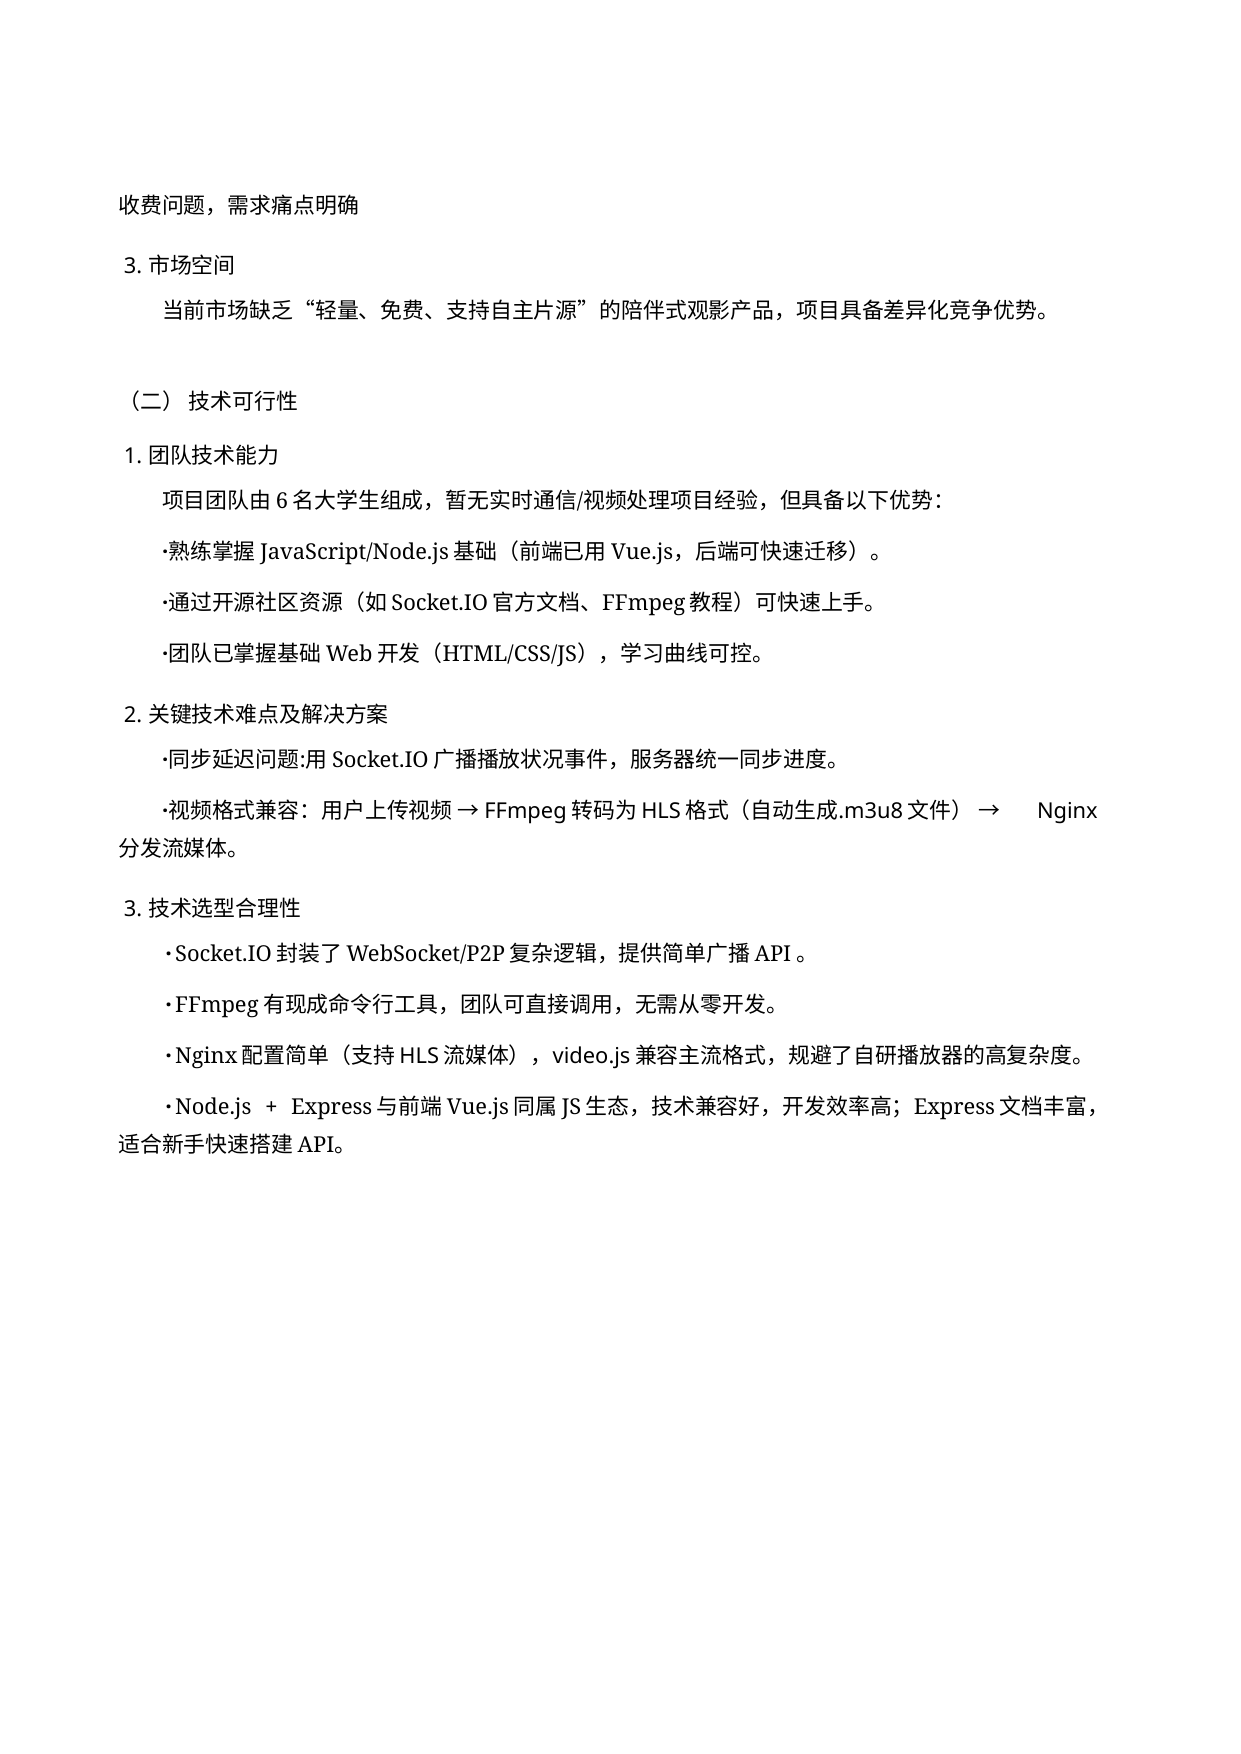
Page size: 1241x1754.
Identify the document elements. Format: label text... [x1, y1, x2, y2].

text ·FFmpeg有现成命令行工具，团队可直接调用，无需从零开发。 [118, 987, 1122, 1019]
subtitle 技术选型合理性 [118, 891, 1122, 923]
text ·Nginx配置简单（支持HLS流媒体），video.js兼容主流格式，规避了自研播放器的高复杂度。 [118, 1038, 1122, 1070]
text ·Socket.IO封装了WebSocket/P2P复杂逻辑，提供简单广播API 。 [118, 936, 1122, 968]
subtitle 团队技术能力 [118, 438, 1122, 470]
text 当前市场缺乏“轻量、免费、支持自主片源”的陪伴式观影产品，项目具备差异化竞争优势。 [118, 293, 1122, 360]
subtitle 技术可行性 [118, 384, 1122, 416]
text 收费问题，需求痛点明确 [118, 188, 1122, 219]
text 项目团队由6名大学生组成，暂无实时通信/视频处理项目经验，但具备以下优势： [118, 483, 1122, 515]
text ·视频格式兼容：用户上传视频 → FFmpeg转码为HLS格式（自动生成.m3u8文件） → Nginx分发流媒体。 [118, 793, 1122, 862]
text ·团队已掌握基础Web开发（HTML/CSS/JS），学习曲线可控。 [118, 636, 1122, 668]
subtitle 关键技术难点及解决方案 [118, 697, 1122, 729]
subtitle 市场空间 [118, 248, 1122, 280]
text ·同步延迟问题:用Socket.IO广播播放状况事件，服务器统一同步进度。 [118, 742, 1122, 773]
text ·熟练掌握JavaScript/Node.js基础（前端已用Vue.js，后端可快速迁移）。 [118, 534, 1122, 566]
text ·Node.js + Express与前端Vue.js同属JS生态，技术兼容好，开发效率高；Express文档丰富，适合新手快速搭建API。 [118, 1089, 1122, 1159]
text ·通过开源社区资源（如Socket.IO官方文档、FFmpeg教程）可快速上手。 [118, 585, 1122, 617]
